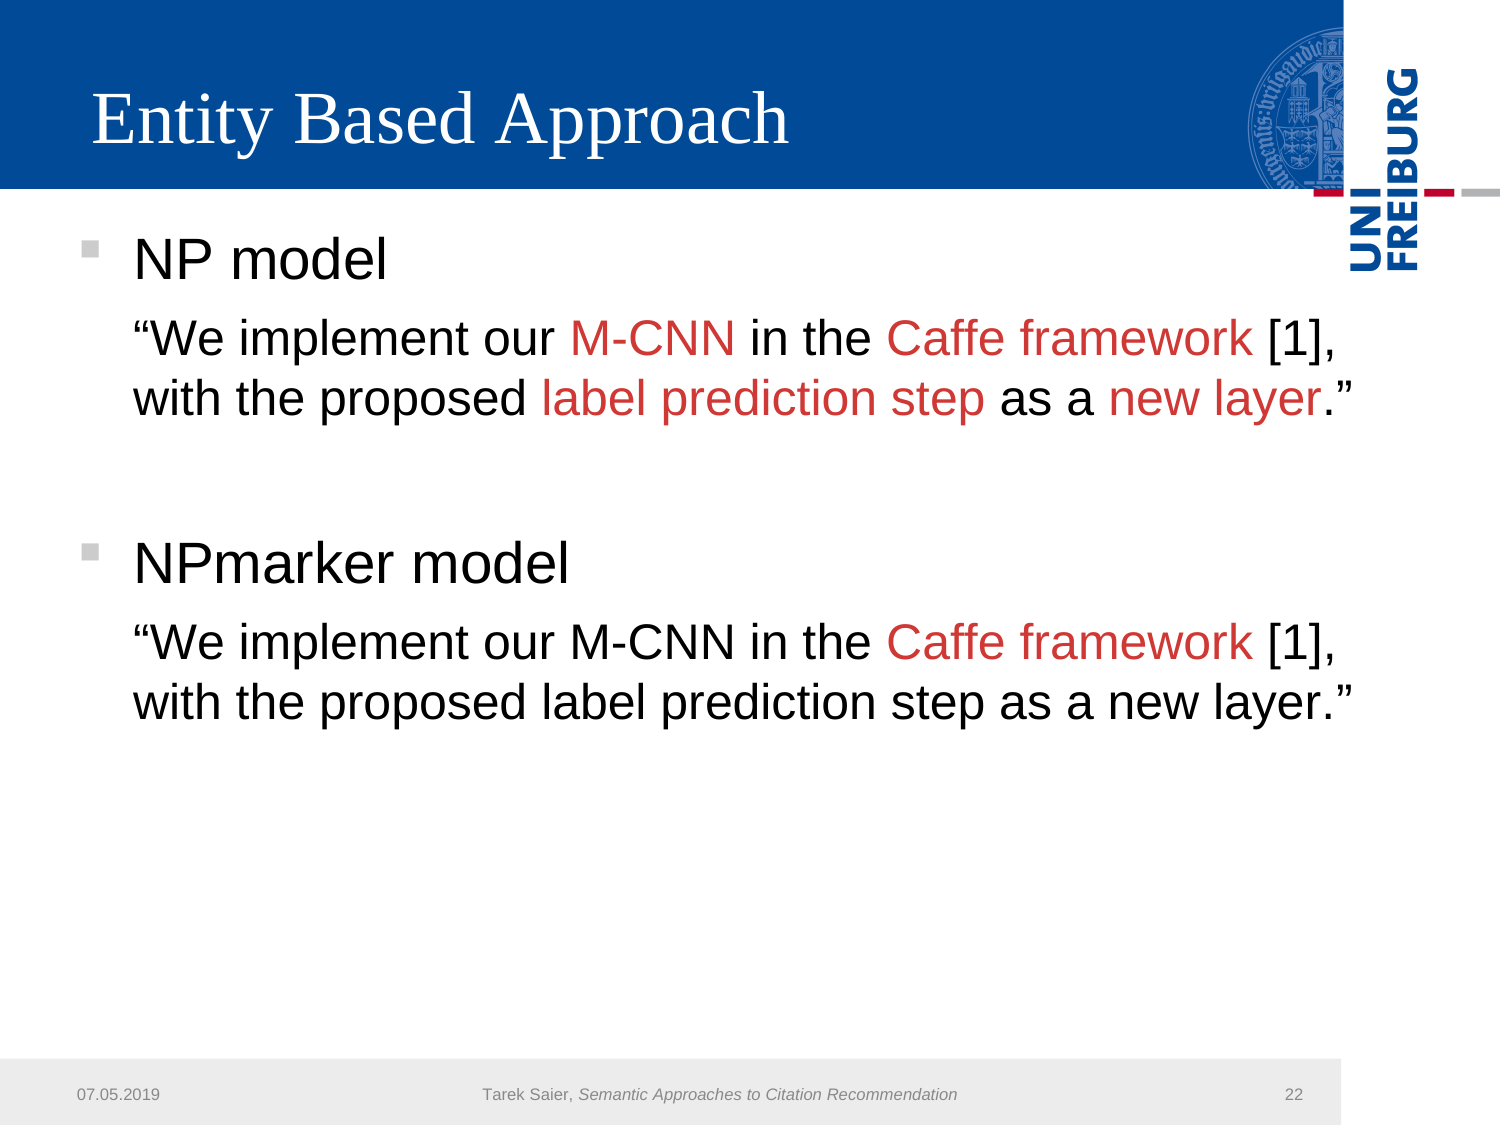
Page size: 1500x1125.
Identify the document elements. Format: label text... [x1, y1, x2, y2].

list NP model “We implement our M-CNN in the Caffe framework [1], with the proposed label prediction step as a new layer.” NPmarker model “We implement our M-CNN in the Caffe framework [1], with the proposed label prediction step as a new layer.” [76, 221, 1388, 1009]
picture [0, 0, 1500, 271]
title Entity Based Approach [76, 49, 1235, 178]
